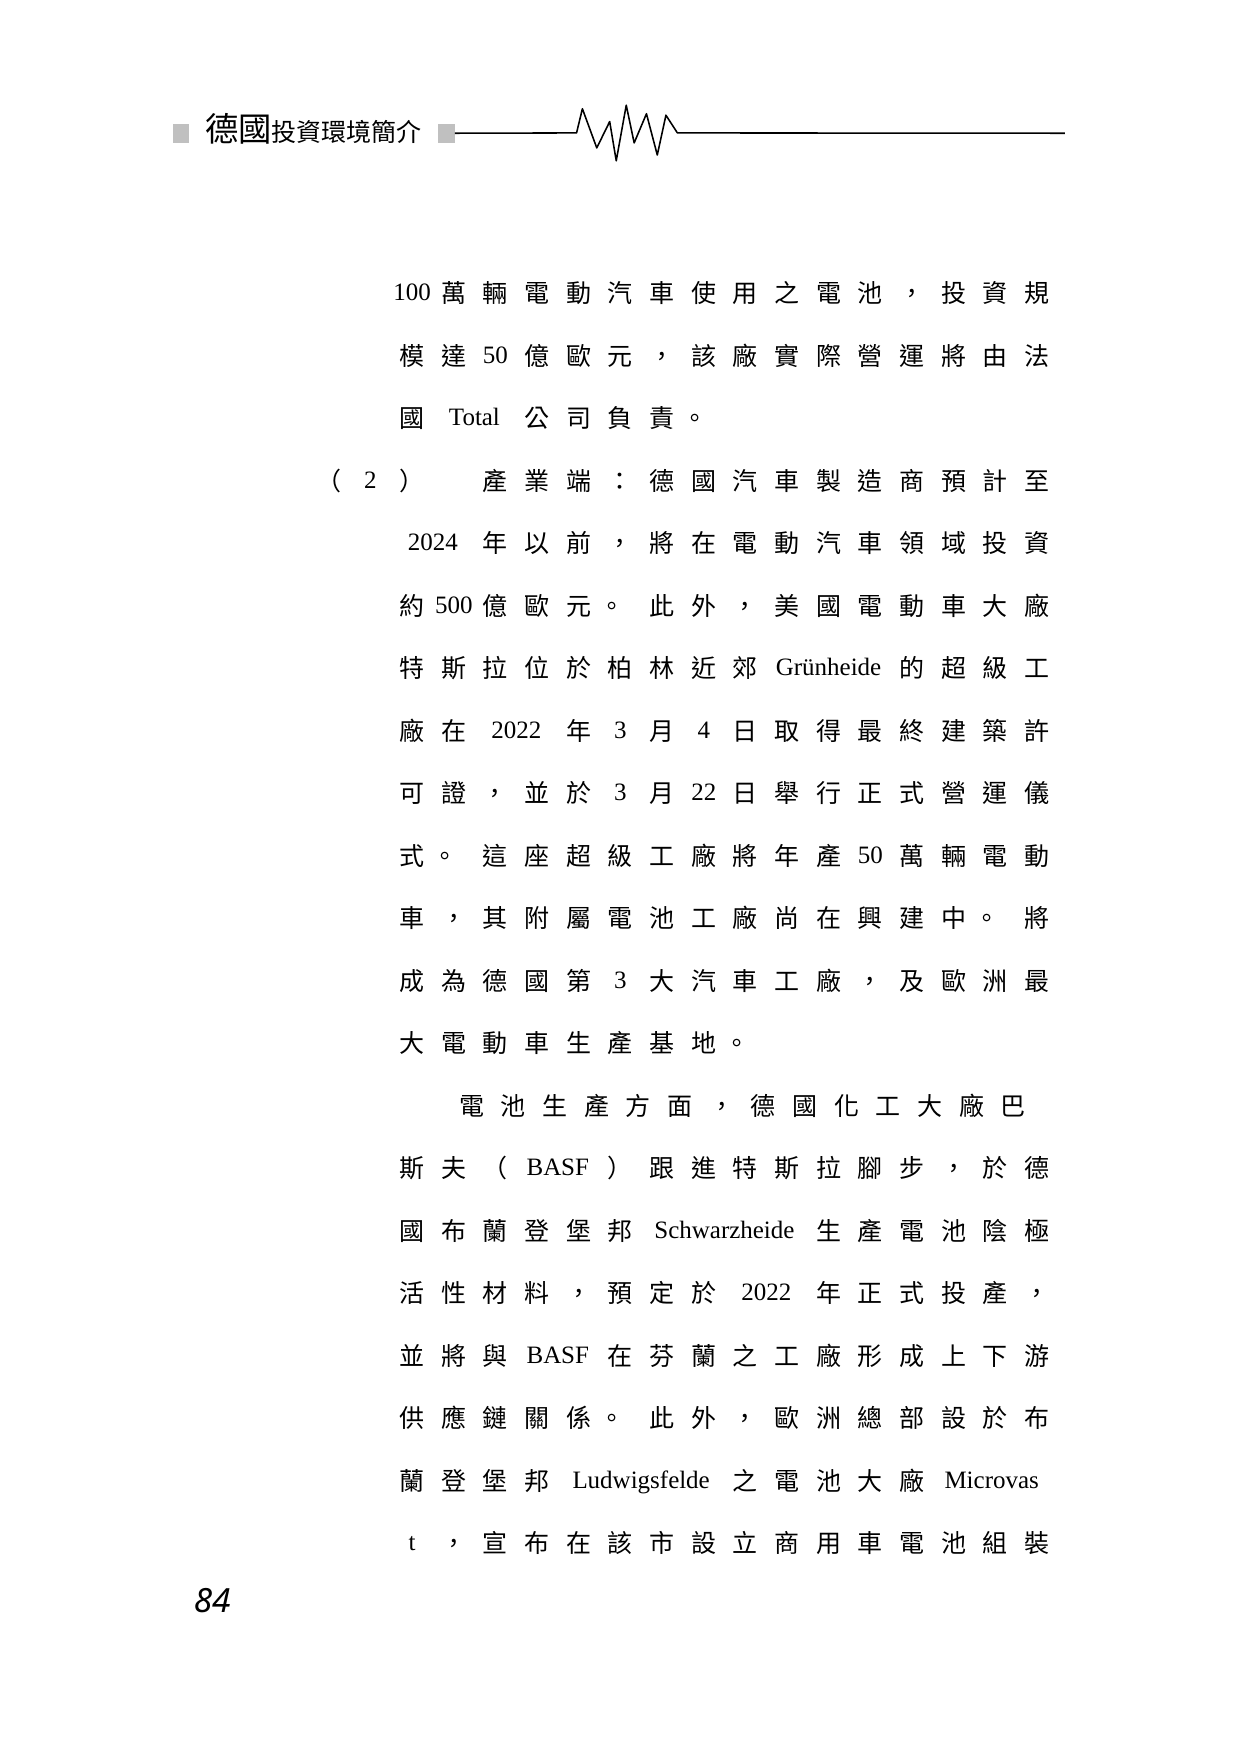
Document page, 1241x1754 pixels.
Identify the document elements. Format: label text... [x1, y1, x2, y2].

text （2） 產業端：德國汽車製造商預計至2024年以前，將在電動汽車領域投資約500億歐元。此外，美國電動車大廠特斯拉位於柏林近郊Grünheide的超級工廠在2022年3月4日取得最終建築許可證，並於3月22日舉行正式營運儀式。這座超級工廠將年產50萬輛電動車，其附屬電池工廠尚在興建中。將成為德國第3大汽車工廠，及歐洲最大電動車生產基地。 [306, 438, 1058, 1063]
text 電池生產方面，德國化工大廠巴斯夫（BASF）跟進特斯拉腳步，於德國布蘭登堡邦Schwarzheide生產電池陰極活性材料，預定於2022年正式投產，並將與BASF在芬蘭之工廠形成上下游供應鏈關係。此外，歐洲總部設於布蘭登堡邦Ludwigsfelde之電池大廠Microvast，宣布在該市設立商用車電池組裝 [306, 1063, 1058, 1563]
text 100萬輛電動汽車使用之電池，投資規模達50億歐元，該廠實際營運將由法國Total公司負責。 [330, 250, 1058, 438]
